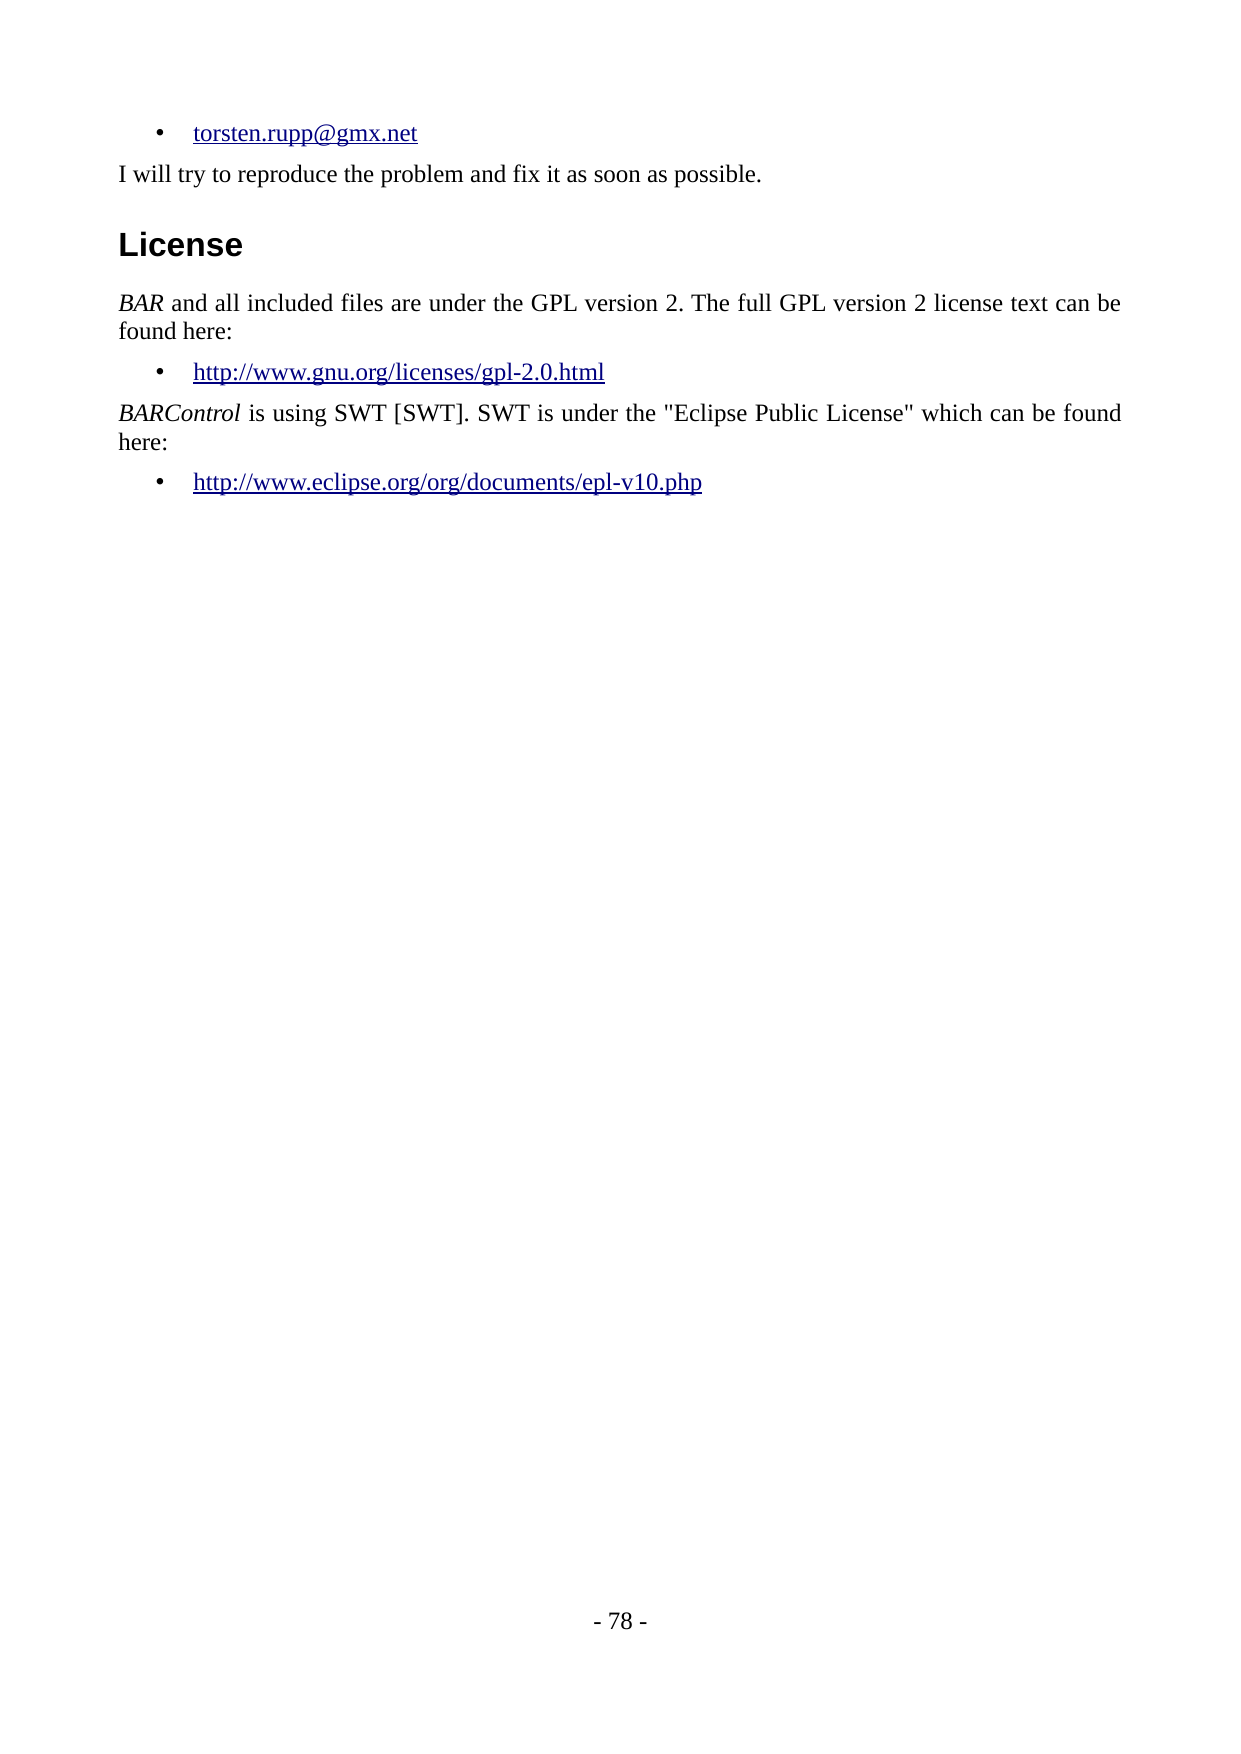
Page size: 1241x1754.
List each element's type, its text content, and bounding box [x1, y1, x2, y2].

list torsten.rupp@gmx.net [156, 118, 1122, 147]
text I will try to reproduce the problem and fix it as soon as possible. [118, 159, 1122, 188]
text BARControl is using SWT [SWT]. SWT is under the "Eclipse Public License" which can be found here: [118, 398, 1122, 455]
list http://www.eclipse.org/org/documents/epl-v10.php [156, 467, 1122, 496]
text BAR and all included files are under the GPL version 2. The full GPL version 2 license text can be found here: [118, 288, 1122, 345]
subtitle License [118, 224, 1122, 263]
list http://www.gnu.org/licenses/gpl-2.0.html [156, 357, 1122, 386]
